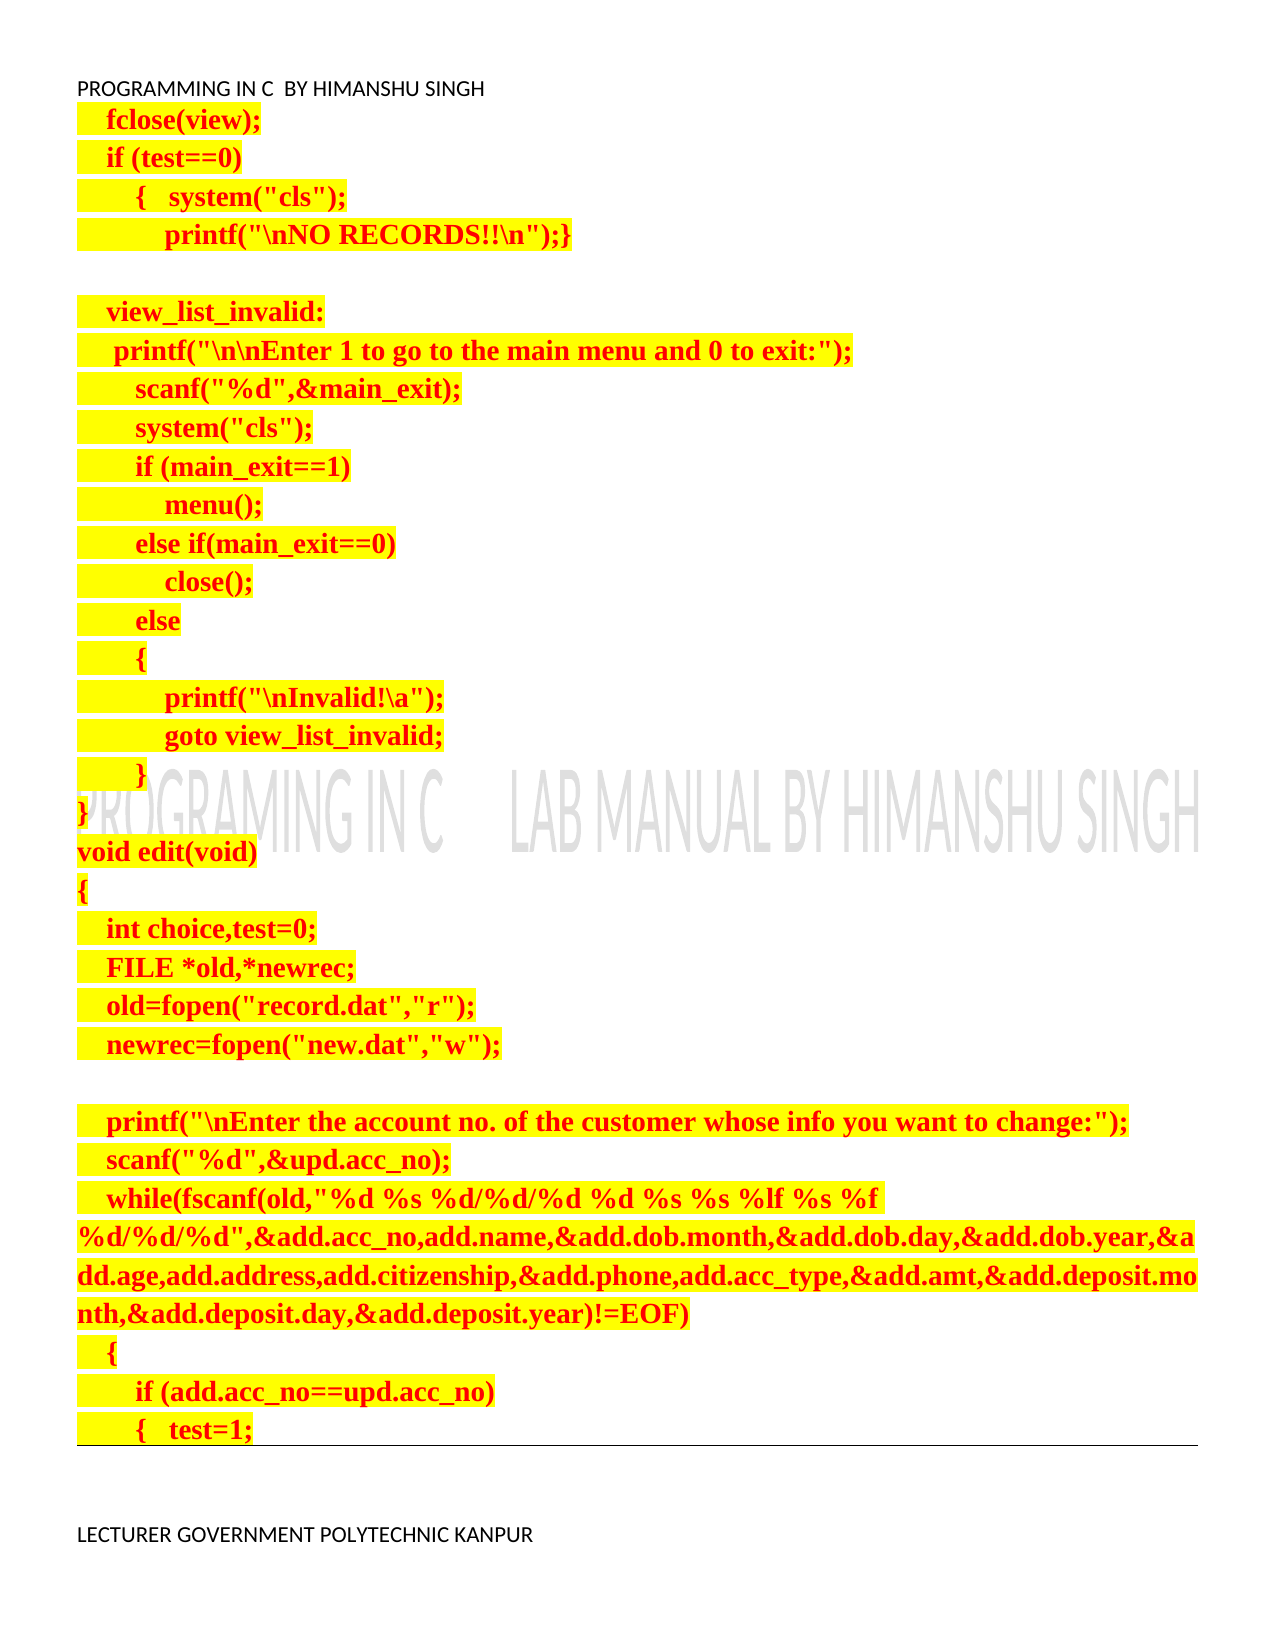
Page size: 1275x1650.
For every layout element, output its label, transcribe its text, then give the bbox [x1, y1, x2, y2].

text { [77, 1335, 1198, 1369]
text else if(main_exit==0) [77, 526, 1198, 559]
text } [106, 796, 116, 809]
text } [330, 796, 368, 829]
text else [77, 603, 1198, 636]
text } [1013, 815, 1026, 829]
text } [565, 815, 576, 829]
text } [538, 796, 548, 821]
text old=fopen("record.dat","r"); [77, 988, 1198, 1022]
text } [933, 796, 942, 821]
text } [702, 796, 716, 829]
text } [691, 796, 697, 829]
text { [77, 873, 1198, 906]
text } [384, 796, 394, 829]
text void edit(void) [77, 834, 1198, 868]
text } [631, 796, 642, 829]
text } [425, 796, 512, 829]
text } [821, 796, 844, 829]
text } [162, 796, 189, 829]
text } [619, 796, 627, 829]
text } [1138, 796, 1144, 829]
text } [264, 796, 272, 829]
text } [944, 796, 955, 829]
text } [221, 796, 230, 821]
text } [677, 796, 686, 828]
text } [898, 796, 909, 824]
text newrec=fopen("new.dat","w"); [77, 1027, 1198, 1060]
text } [1013, 796, 1026, 806]
text } [300, 796, 310, 829]
text int choice,test=0; [77, 911, 1198, 945]
text } [908, 796, 916, 829]
text view_list_invalid: [77, 294, 1198, 328]
text } [1084, 796, 1101, 829]
text } [670, 796, 680, 829]
text } [106, 818, 112, 829]
text } [602, 796, 610, 829]
text } [608, 796, 620, 823]
text } [966, 796, 975, 827]
text system("cls"); [77, 410, 1198, 444]
text } [289, 796, 295, 829]
text } [307, 796, 316, 828]
text } [391, 796, 400, 827]
text } [277, 796, 284, 829]
text menu(); [77, 487, 1198, 521]
text } [77, 757, 1198, 791]
text if (test==0) [77, 140, 1198, 174]
text } [732, 796, 742, 821]
text } [565, 796, 575, 806]
text } [1118, 796, 1128, 829]
text } [248, 796, 256, 829]
text } [1107, 796, 1113, 829]
text if (main_exit==1) [77, 449, 1198, 482]
text } [721, 796, 731, 829]
text } [1032, 796, 1038, 829]
text } [1180, 815, 1193, 829]
text printf("\nNO RECORDS!!\n");} [77, 217, 1198, 251]
text } [891, 796, 899, 829]
text if (add.acc_no==upd.acc_no) [77, 1374, 1198, 1407]
text } [744, 796, 754, 829]
text } [1125, 796, 1133, 825]
text } [980, 796, 998, 829]
text } [232, 796, 243, 829]
text } [82, 796, 92, 812]
text printf("\n\nEnter 1 to go to the main menu and 0 to exit:"); [77, 333, 1198, 367]
text } [153, 796, 158, 829]
text } [373, 796, 380, 829]
text } [644, 796, 653, 821]
text } [130, 796, 149, 829]
text printf("\nInvalid!\a"); [77, 680, 1198, 713]
text } [959, 796, 969, 829]
text FILE *old,*newrec; [77, 950, 1198, 983]
text } [115, 796, 126, 829]
text } [576, 796, 597, 829]
text } [517, 796, 537, 829]
text } [790, 796, 800, 806]
text close(); [77, 564, 1198, 598]
text } [790, 815, 801, 829]
text } [921, 796, 931, 829]
text } [849, 815, 863, 829]
text } [849, 796, 863, 806]
text } [868, 796, 874, 829]
text } [759, 796, 785, 829]
text { test=1; [77, 1412, 1198, 1445]
text } [82, 796, 101, 829]
text } [405, 796, 420, 829]
text } [254, 796, 266, 822]
text scanf("%d",&main_exit); [77, 372, 1198, 405]
text } [1062, 796, 1092, 829]
text goto view_list_invalid; [77, 718, 1198, 752]
text } [879, 796, 886, 829]
text while(fscanf(old,"%d %s %d/%d/%d %d %s %s %lf %s %f %d/%d/%d",&add.acc_no,add.name,&add.dob.month,&add.dob.day,&add.dob.year,&add.age,add.address,add.citizenship,&add.phone,add.acc_type,&add.amt,&add.deposit.month,&add.deposit.day,&add.deposit.year)!=EOF) [77, 1181, 1198, 1330]
text } [202, 796, 219, 829]
text } [1148, 796, 1174, 829]
text } [1043, 796, 1057, 829]
text } [801, 796, 816, 829]
text { system("cls"); [77, 179, 1198, 212]
text } [194, 818, 200, 829]
text } [321, 796, 326, 829]
text } [990, 796, 1008, 829]
text } [194, 796, 204, 809]
text printf("\nEnter the account no. of the customer whose info you want to change:"); [77, 1104, 1198, 1137]
text scanf("%d",&upd.acc_no); [77, 1142, 1198, 1176]
text { [77, 641, 1198, 675]
text } [549, 796, 560, 829]
text fclose(view); [77, 102, 1198, 135]
text } [655, 796, 665, 829]
text } [1180, 796, 1193, 806]
